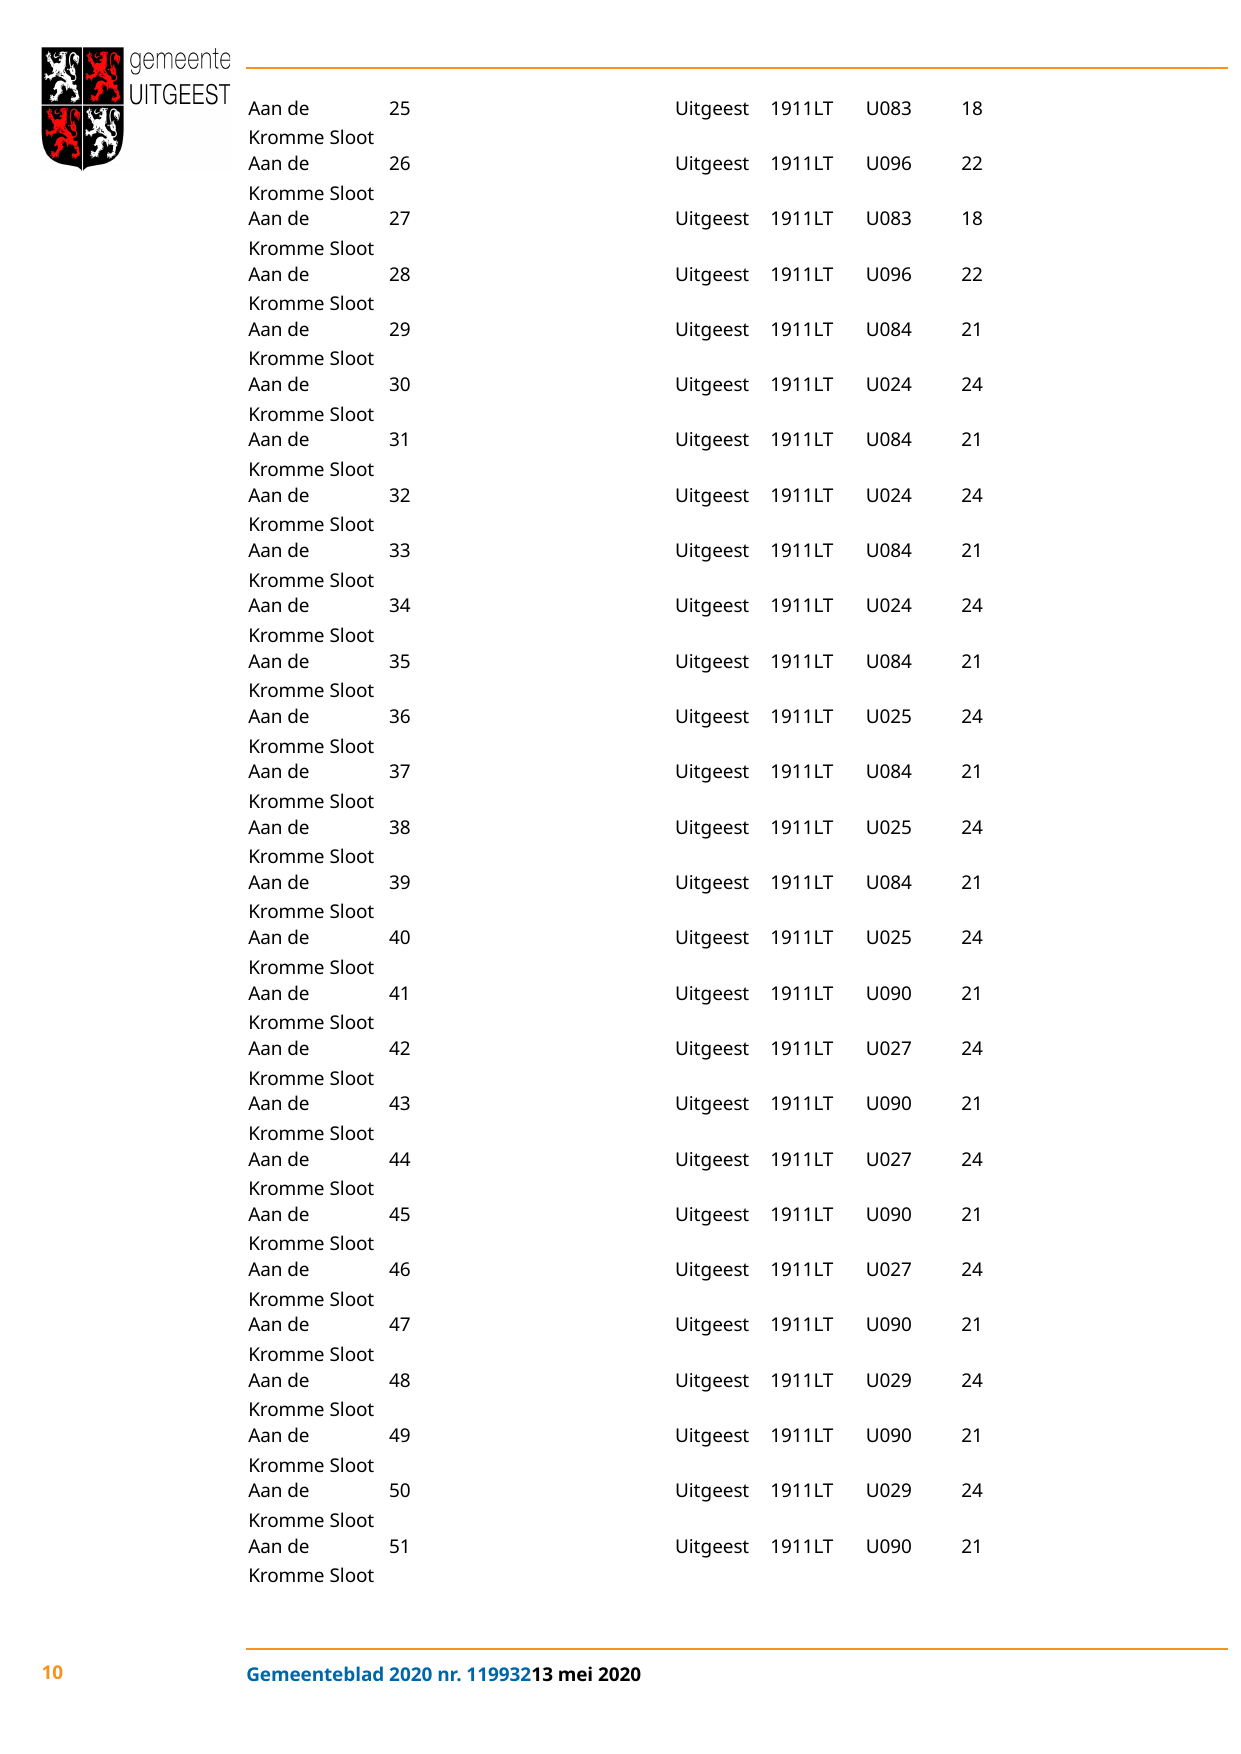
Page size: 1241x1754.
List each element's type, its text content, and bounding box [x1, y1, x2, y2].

table_cell 30 [389, 371, 484, 427]
table_cell [1056, 95, 1152, 150]
table_cell Aan de Kromme Sloot [248, 537, 389, 593]
table_cell Uitgeest [675, 1533, 770, 1588]
table_cell 38 [389, 814, 484, 869]
table_cell [484, 925, 579, 980]
table_cell U025 [866, 814, 961, 869]
table_cell [484, 869, 579, 924]
table_cell [580, 1201, 675, 1256]
table_cell Aan de Kromme Sloot [248, 427, 389, 482]
table_cell [484, 980, 579, 1035]
table_cell 41 [389, 980, 484, 1035]
table_cell 22 [961, 261, 1056, 316]
table_cell 1911LT [770, 1422, 866, 1478]
table_cell 21 [961, 1201, 1056, 1256]
table_cell Aan de Kromme Sloot [248, 1201, 389, 1256]
table_cell Aan de Kromme Sloot [248, 371, 389, 427]
table_cell 24 [961, 371, 1056, 427]
table_cell 21 [961, 1422, 1056, 1478]
table_cell 24 [961, 1256, 1056, 1312]
table_cell Uitgeest [675, 869, 770, 924]
table_cell [580, 1478, 675, 1533]
table_cell [580, 1367, 675, 1422]
table_cell Aan de Kromme Sloot [248, 316, 389, 371]
table_cell U090 [866, 1533, 961, 1588]
table_cell U090 [866, 1312, 961, 1367]
table_cell Aan de Kromme Sloot [248, 648, 389, 703]
table_cell 46 [389, 1256, 484, 1312]
table_cell [1056, 703, 1152, 758]
table_cell [580, 427, 675, 482]
table_cell U084 [866, 759, 961, 814]
table_cell [1056, 482, 1152, 537]
table_cell 43 [389, 1090, 484, 1146]
table_cell U096 [866, 150, 961, 205]
table_cell [580, 537, 675, 593]
table_cell Aan de Kromme Sloot [248, 1035, 389, 1090]
table_cell [1056, 980, 1152, 1035]
table_cell Aan de Kromme Sloot [248, 205, 389, 261]
table_cell U024 [866, 371, 961, 427]
table_cell Aan de Kromme Sloot [248, 1478, 389, 1533]
table_cell 1911LT [770, 1090, 866, 1146]
table_cell Aan de Kromme Sloot [248, 1533, 389, 1588]
table_cell U029 [866, 1478, 961, 1533]
table_cell Uitgeest [675, 261, 770, 316]
table_cell U090 [866, 1090, 961, 1146]
table_cell U024 [866, 593, 961, 648]
table_cell [1056, 759, 1152, 814]
table_cell [580, 1533, 675, 1588]
table_cell 1911LT [770, 1533, 866, 1588]
table_cell 21 [961, 759, 1056, 814]
table_cell U090 [866, 1422, 961, 1478]
table_cell 49 [389, 1422, 484, 1478]
table_cell Uitgeest [675, 1201, 770, 1256]
table_cell 40 [389, 925, 484, 980]
table_cell U083 [866, 95, 961, 150]
table_cell 21 [961, 537, 1056, 593]
table_cell U025 [866, 925, 961, 980]
table_cell 1911LT [770, 482, 866, 537]
table_cell 21 [961, 1312, 1056, 1367]
table_cell U083 [866, 205, 961, 261]
table_cell [580, 980, 675, 1035]
table_cell Aan de Kromme Sloot [248, 150, 389, 205]
table_cell Uitgeest [675, 316, 770, 371]
table_cell [1056, 1035, 1152, 1090]
table_cell [1056, 1256, 1152, 1312]
table_cell 48 [389, 1367, 484, 1422]
table_cell [484, 537, 579, 593]
table_cell Uitgeest [675, 427, 770, 482]
table_cell [580, 648, 675, 703]
table_cell [1056, 648, 1152, 703]
table_cell U025 [866, 703, 961, 758]
table_cell [1056, 261, 1152, 316]
table_cell 1911LT [770, 316, 866, 371]
table_cell [580, 869, 675, 924]
table_cell 21 [961, 980, 1056, 1035]
table_cell Aan de Kromme Sloot [248, 1367, 389, 1422]
table_cell Aan de Kromme Sloot [248, 482, 389, 537]
table_cell 45 [389, 1201, 484, 1256]
table_cell 24 [961, 1367, 1056, 1422]
table_cell Uitgeest [675, 1312, 770, 1367]
table_cell Uitgeest [675, 1146, 770, 1201]
table_cell [484, 316, 579, 371]
table_cell [484, 261, 579, 316]
table_cell [484, 1146, 579, 1201]
table_cell [484, 593, 579, 648]
table_cell [580, 205, 675, 261]
table_cell 1911LT [770, 1478, 866, 1533]
table_cell [484, 1367, 579, 1422]
table_cell Uitgeest [675, 1367, 770, 1422]
table_cell 24 [961, 925, 1056, 980]
table_cell U084 [866, 316, 961, 371]
table_cell Uitgeest [675, 1256, 770, 1312]
table_cell Aan de Kromme Sloot [248, 1256, 389, 1312]
table_cell Aan de Kromme Sloot [248, 593, 389, 648]
table_cell [1056, 1312, 1152, 1367]
table_cell Uitgeest [675, 648, 770, 703]
table_cell 24 [961, 482, 1056, 537]
table_cell 1911LT [770, 1256, 866, 1312]
table_cell Uitgeest [675, 482, 770, 537]
table_cell 37 [389, 759, 484, 814]
table_cell Uitgeest [675, 537, 770, 593]
table_cell U084 [866, 869, 961, 924]
table_cell Uitgeest [675, 95, 770, 150]
table_cell [1056, 371, 1152, 427]
table_cell 36 [389, 703, 484, 758]
table_cell [1056, 537, 1152, 593]
table_cell [484, 1533, 579, 1588]
table_cell Uitgeest [675, 593, 770, 648]
table_cell Uitgeest [675, 980, 770, 1035]
table_cell [484, 1035, 579, 1090]
table_cell [580, 371, 675, 427]
table_cell 31 [389, 427, 484, 482]
table_cell [484, 371, 579, 427]
table_cell 1911LT [770, 537, 866, 593]
table_cell U027 [866, 1035, 961, 1090]
table_cell 25 [389, 95, 484, 150]
table_cell Aan de Kromme Sloot [248, 95, 389, 150]
table_cell [1056, 593, 1152, 648]
table_cell 1911LT [770, 1146, 866, 1201]
table_cell [484, 1478, 579, 1533]
table_cell Uitgeest [675, 150, 770, 205]
table_cell Aan de Kromme Sloot [248, 703, 389, 758]
table_cell 50 [389, 1478, 484, 1533]
table_cell 24 [961, 593, 1056, 648]
table_cell 21 [961, 1090, 1056, 1146]
table_cell [484, 205, 579, 261]
table_cell 29 [389, 316, 484, 371]
table_cell [580, 814, 675, 869]
table_cell Uitgeest [675, 205, 770, 261]
table_cell 1911LT [770, 703, 866, 758]
picture [41, 47, 231, 172]
table_cell [580, 1090, 675, 1146]
table_cell Aan de Kromme Sloot [248, 1312, 389, 1367]
table_cell [1056, 205, 1152, 261]
table_cell [580, 1312, 675, 1367]
table_cell Aan de Kromme Sloot [248, 1146, 389, 1201]
table_cell 44 [389, 1146, 484, 1201]
table_cell 18 [961, 95, 1056, 150]
table_cell Uitgeest [675, 925, 770, 980]
table_cell [1056, 1201, 1152, 1256]
table_cell U096 [866, 261, 961, 316]
table_cell Aan de Kromme Sloot [248, 759, 389, 814]
table_cell [1056, 316, 1152, 371]
table_cell Uitgeest [675, 814, 770, 869]
table_cell 1911LT [770, 925, 866, 980]
table_cell [1056, 869, 1152, 924]
table_cell 42 [389, 1035, 484, 1090]
table_cell [1056, 1533, 1152, 1588]
table_cell [580, 261, 675, 316]
table_cell U029 [866, 1367, 961, 1422]
table_cell Uitgeest [675, 1422, 770, 1478]
table_cell 34 [389, 593, 484, 648]
table_cell 1911LT [770, 1201, 866, 1256]
table_cell U090 [866, 1201, 961, 1256]
table_cell Aan de Kromme Sloot [248, 1090, 389, 1146]
table_cell Uitgeest [675, 759, 770, 814]
table_cell 24 [961, 1478, 1056, 1533]
table_cell [580, 482, 675, 537]
table_cell 33 [389, 537, 484, 593]
table_cell Aan de Kromme Sloot [248, 925, 389, 980]
table_cell 1911LT [770, 814, 866, 869]
table_cell 24 [961, 1035, 1056, 1090]
table_cell 28 [389, 261, 484, 316]
table_cell [580, 150, 675, 205]
table_cell 21 [961, 869, 1056, 924]
table_cell Aan de Kromme Sloot [248, 261, 389, 316]
table_cell 1911LT [770, 1035, 866, 1090]
table_cell [484, 1090, 579, 1146]
table_cell 21 [961, 427, 1056, 482]
table_cell [484, 1422, 579, 1478]
table_cell 1911LT [770, 95, 866, 150]
table_cell [484, 150, 579, 205]
table_cell 1911LT [770, 371, 866, 427]
table_cell Uitgeest [675, 1035, 770, 1090]
table_cell Aan de Kromme Sloot [248, 814, 389, 869]
table_cell 1911LT [770, 150, 866, 205]
table_cell 1911LT [770, 261, 866, 316]
table_cell [580, 593, 675, 648]
table_cell 22 [961, 150, 1056, 205]
table_cell U090 [866, 980, 961, 1035]
table_cell 1911LT [770, 427, 866, 482]
table_cell [1056, 925, 1152, 980]
table_cell [1056, 1478, 1152, 1533]
table_cell [580, 703, 675, 758]
table_cell 18 [961, 205, 1056, 261]
table_cell [484, 427, 579, 482]
table_cell [1056, 427, 1152, 482]
table_cell U084 [866, 537, 961, 593]
table_cell [484, 1312, 579, 1367]
table_cell 1911LT [770, 593, 866, 648]
table_cell [484, 95, 579, 150]
table_cell Aan de Kromme Sloot [248, 869, 389, 924]
table_cell Uitgeest [675, 1478, 770, 1533]
table_cell [484, 814, 579, 869]
table_cell [1056, 1146, 1152, 1201]
table_cell U084 [866, 427, 961, 482]
table_cell U084 [866, 648, 961, 703]
table_cell 51 [389, 1533, 484, 1588]
table_cell U027 [866, 1256, 961, 1312]
table_cell U027 [866, 1146, 961, 1201]
table_cell [484, 648, 579, 703]
table_cell [580, 95, 675, 150]
table_cell 24 [961, 703, 1056, 758]
table_cell 1911LT [770, 205, 866, 261]
table_cell 26 [389, 150, 484, 205]
table_cell 47 [389, 1312, 484, 1367]
table_cell [484, 482, 579, 537]
table_cell Uitgeest [675, 1090, 770, 1146]
table_cell [580, 1146, 675, 1201]
table_cell [484, 759, 579, 814]
table_cell 1911LT [770, 869, 866, 924]
table_cell [580, 316, 675, 371]
table_cell [580, 1422, 675, 1478]
table_cell [1056, 1422, 1152, 1478]
table_cell [1056, 150, 1152, 205]
table_cell Aan de Kromme Sloot [248, 1422, 389, 1478]
table_cell 32 [389, 482, 484, 537]
table_cell 1911LT [770, 980, 866, 1035]
table_cell Uitgeest [675, 371, 770, 427]
table_cell 21 [961, 1533, 1056, 1588]
table_cell 1911LT [770, 759, 866, 814]
table_cell [1056, 1367, 1152, 1422]
table_cell [1056, 1090, 1152, 1146]
table_cell 21 [961, 648, 1056, 703]
table_cell 39 [389, 869, 484, 924]
table_cell U024 [866, 482, 961, 537]
table_cell 1911LT [770, 1367, 866, 1422]
table_cell [580, 759, 675, 814]
table_cell [484, 1201, 579, 1256]
table_cell [484, 1256, 579, 1312]
table_cell [580, 1035, 675, 1090]
table_cell [580, 1256, 675, 1312]
table_cell Aan de Kromme Sloot [248, 980, 389, 1035]
table_cell [484, 703, 579, 758]
table_cell 21 [961, 316, 1056, 371]
table_cell Uitgeest [675, 703, 770, 758]
table_cell 24 [961, 814, 1056, 869]
table_cell 1911LT [770, 648, 866, 703]
table_cell 27 [389, 205, 484, 261]
table_cell [1056, 814, 1152, 869]
table_cell 35 [389, 648, 484, 703]
table_cell 24 [961, 1146, 1056, 1201]
table_cell [580, 925, 675, 980]
table_cell 1911LT [770, 1312, 866, 1367]
